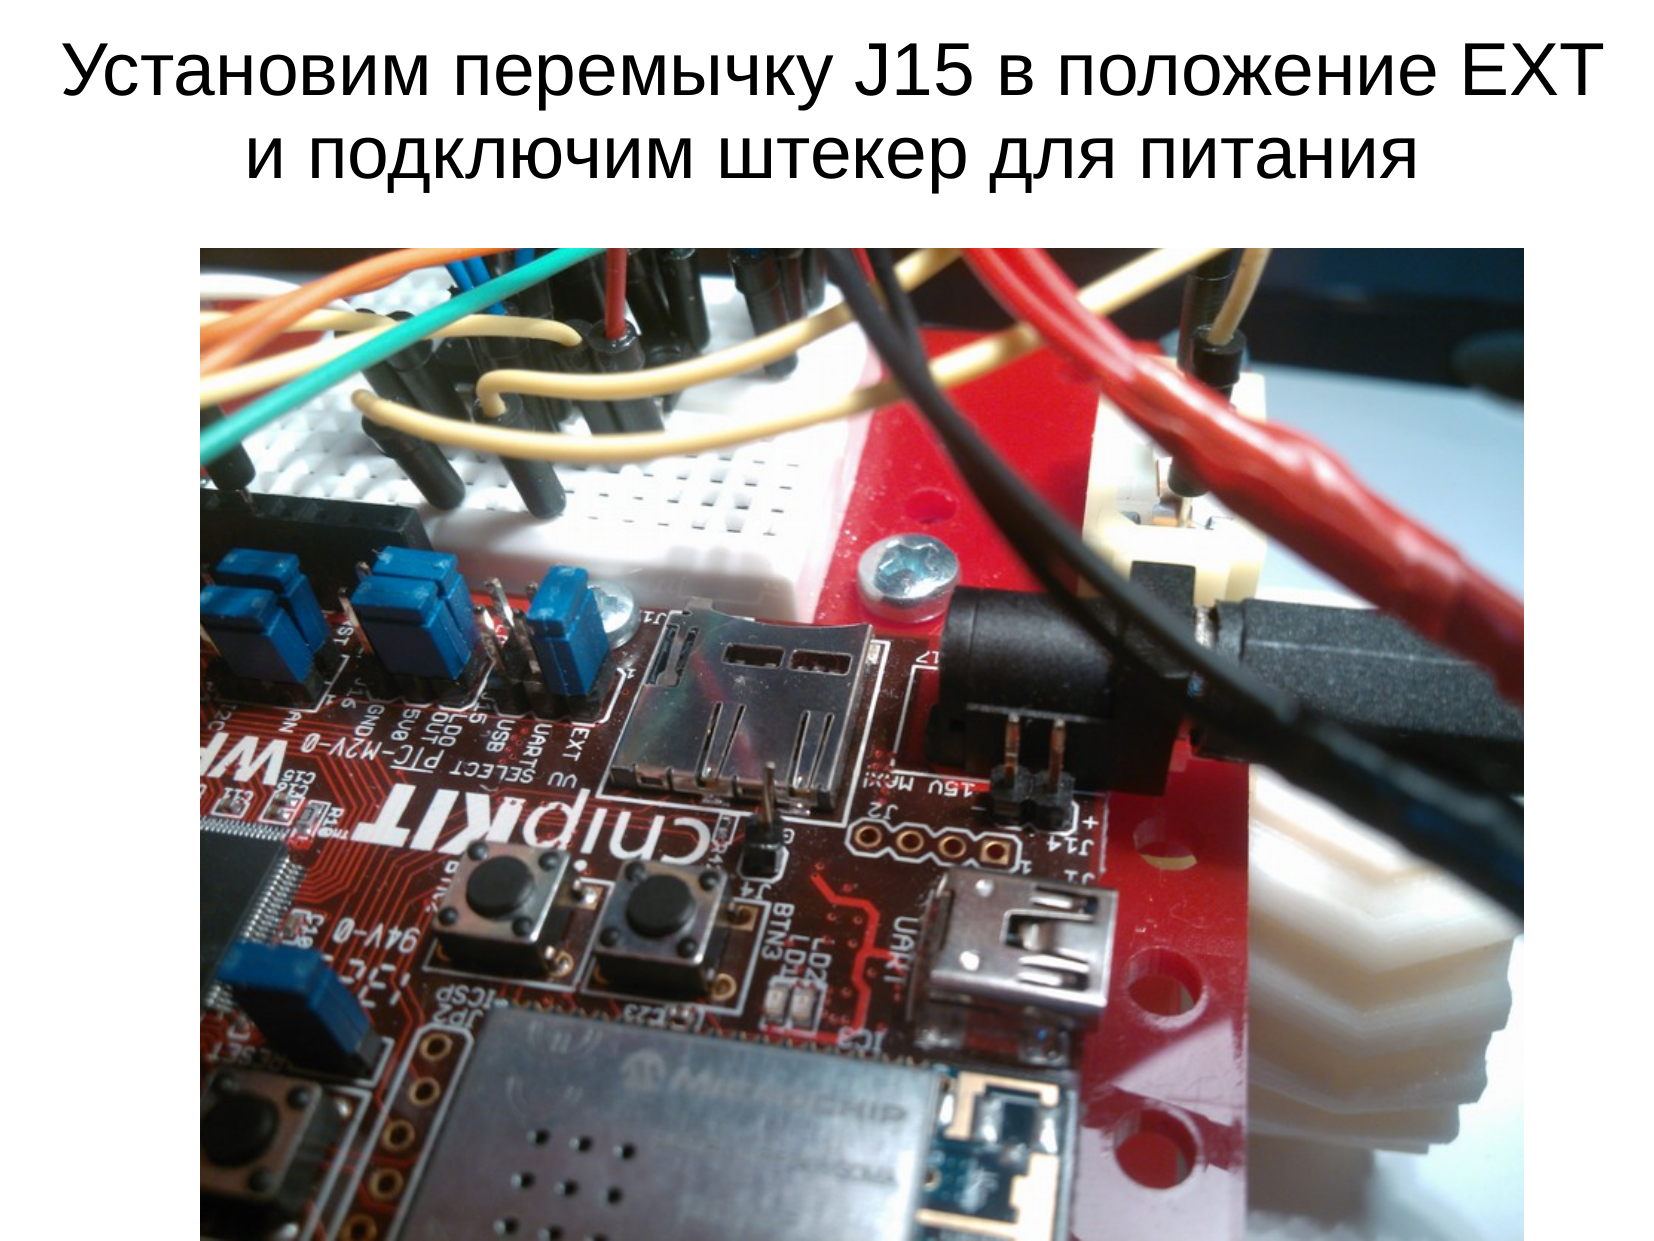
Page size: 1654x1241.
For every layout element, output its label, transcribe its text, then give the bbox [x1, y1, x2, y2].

title Установим перемычку J15 в положение EXT и подключим штекер для питания [35, 26, 1630, 195]
picture [200, 248, 1524, 1241]
